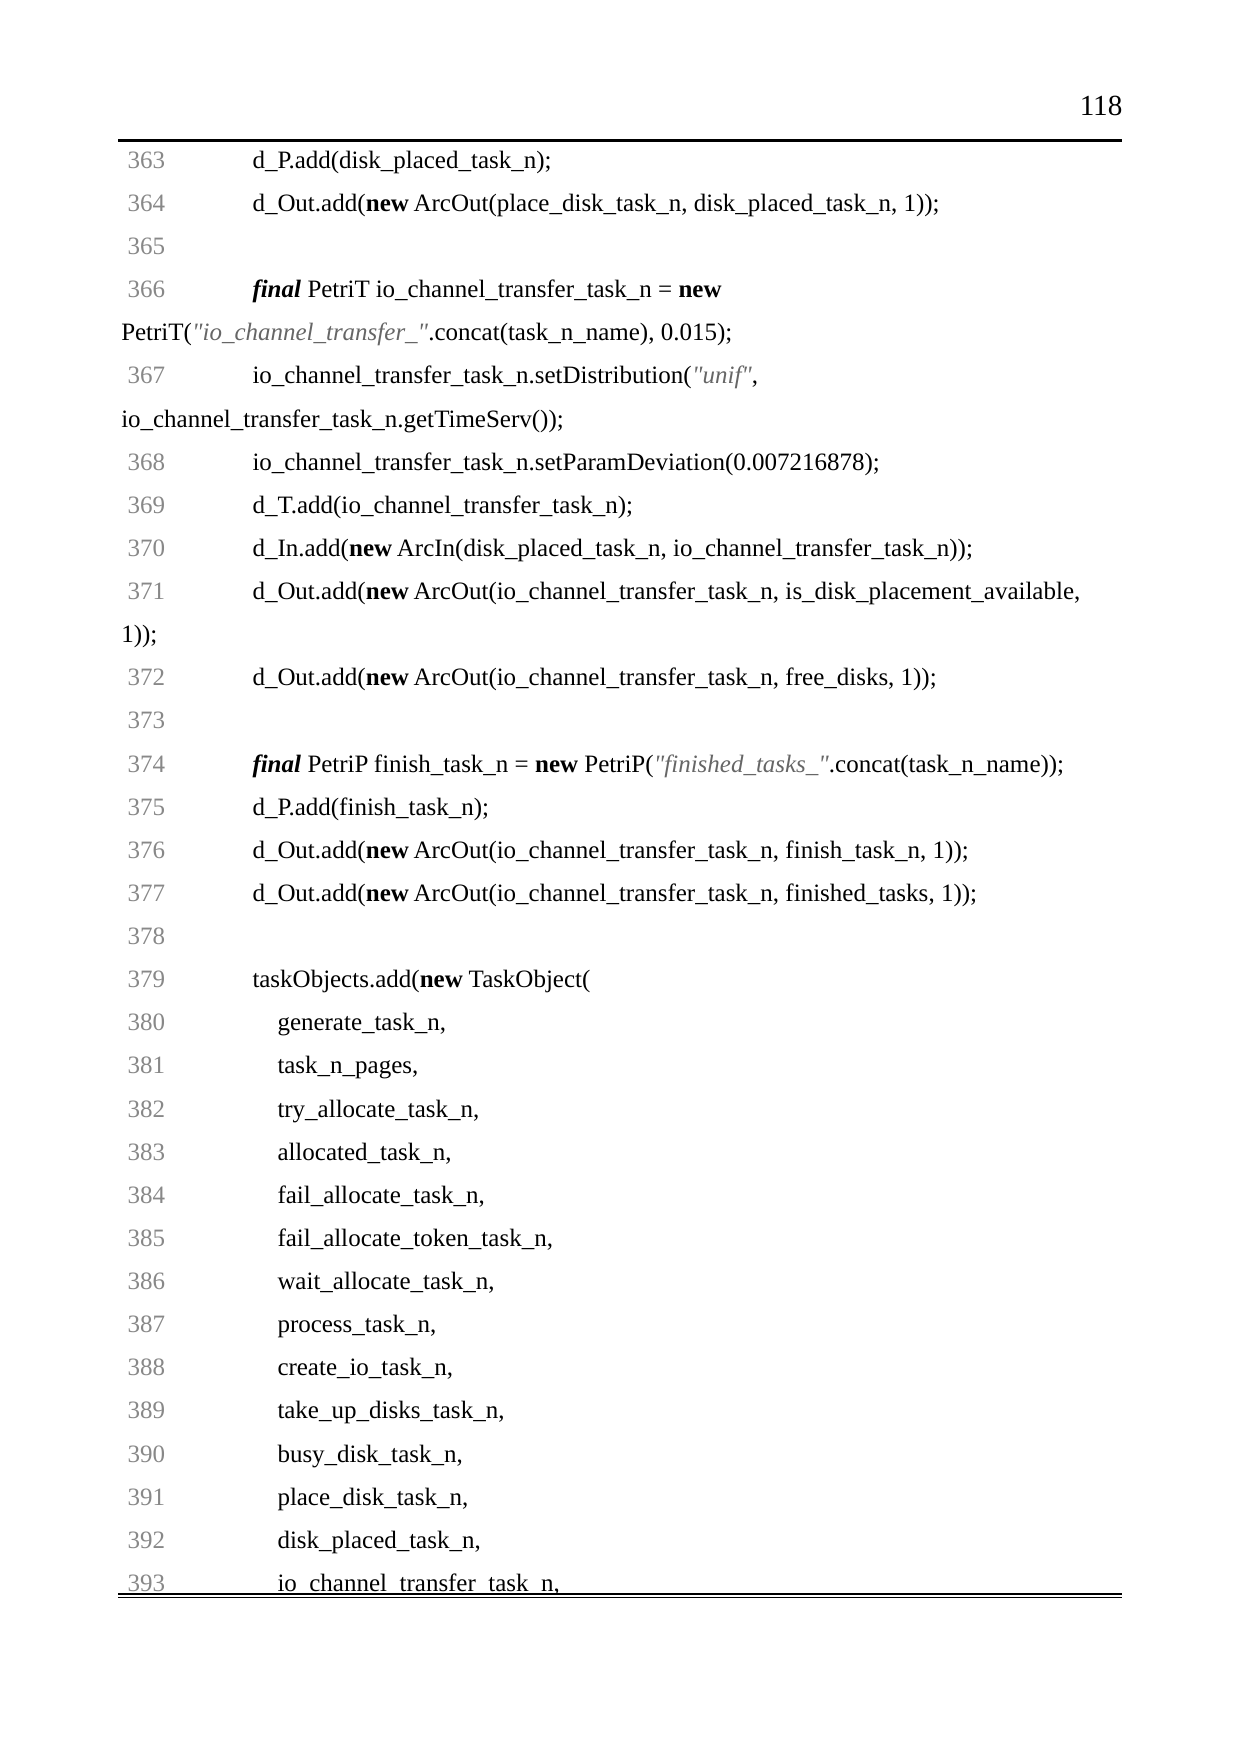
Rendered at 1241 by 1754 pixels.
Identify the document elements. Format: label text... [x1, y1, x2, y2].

text 386 wait_allocate_task_n, [118, 1260, 1122, 1295]
text 372 d_Out.add(new ArcOut(io_channel_transfer_task_n, free_disks, 1)); [118, 656, 1122, 691]
text 370 d_In.add(new ArcIn(disk_placed_task_n, io_channel_transfer_task_n)); [118, 527, 1122, 562]
text 363 d_P.add(disk_placed_task_n); [118, 142, 1122, 174]
text 369 d_T.add(io_channel_transfer_task_n); [118, 484, 1122, 519]
text 367 io_channel_transfer_task_n.setDistribution("unif", io_channel_transfer_task_n.getTimeServ()); [118, 354, 1122, 432]
text 368 io_channel_transfer_task_n.setParamDeviation(0.007216878); [118, 441, 1122, 476]
text 387 process_task_n, [118, 1303, 1122, 1338]
text 373 [118, 699, 1122, 734]
text 383 allocated_task_n, [118, 1131, 1122, 1166]
text 376 d_Out.add(new ArcOut(io_channel_transfer_task_n, finish_task_n, 1)); [118, 829, 1122, 864]
text 393 io_channel_transfer_task_n, [118, 1562, 1122, 1593]
text 388 create_io_task_n, [118, 1346, 1122, 1381]
text 375 d_P.add(finish_task_n); [118, 786, 1122, 821]
text 381 task_n_pages, [118, 1044, 1122, 1079]
text 374 final PetriP finish_task_n = new PetriP("finished_tasks_".concat(task_n_name)); [118, 742, 1122, 777]
text 378 [118, 915, 1122, 950]
text 365 [118, 225, 1122, 260]
text 364 d_Out.add(new ArcOut(place_disk_task_n, disk_placed_task_n, 1)); [118, 182, 1122, 217]
text 384 fail_allocate_task_n, [118, 1174, 1122, 1209]
text 390 busy_disk_task_n, [118, 1432, 1122, 1467]
text 382 try_allocate_task_n, [118, 1087, 1122, 1122]
text 371 d_Out.add(new ArcOut(io_channel_transfer_task_n, is_disk_placement_available, 1)); [118, 570, 1122, 648]
text 379 taskObjects.add(new TaskObject( [118, 958, 1122, 993]
text 377 d_Out.add(new ArcOut(io_channel_transfer_task_n, finished_tasks, 1)); [118, 872, 1122, 907]
text 385 fail_allocate_token_task_n, [118, 1217, 1122, 1252]
text 389 take_up_disks_task_n, [118, 1389, 1122, 1424]
text 391 place_disk_task_n, [118, 1476, 1122, 1511]
text 380 generate_task_n, [118, 1001, 1122, 1036]
text 366 final PetriT io_channel_transfer_task_n = new PetriT("io_channel_transfer_".concat(task_n_name), 0.015); [118, 268, 1122, 346]
text 392 disk_placed_task_n, [118, 1519, 1122, 1554]
